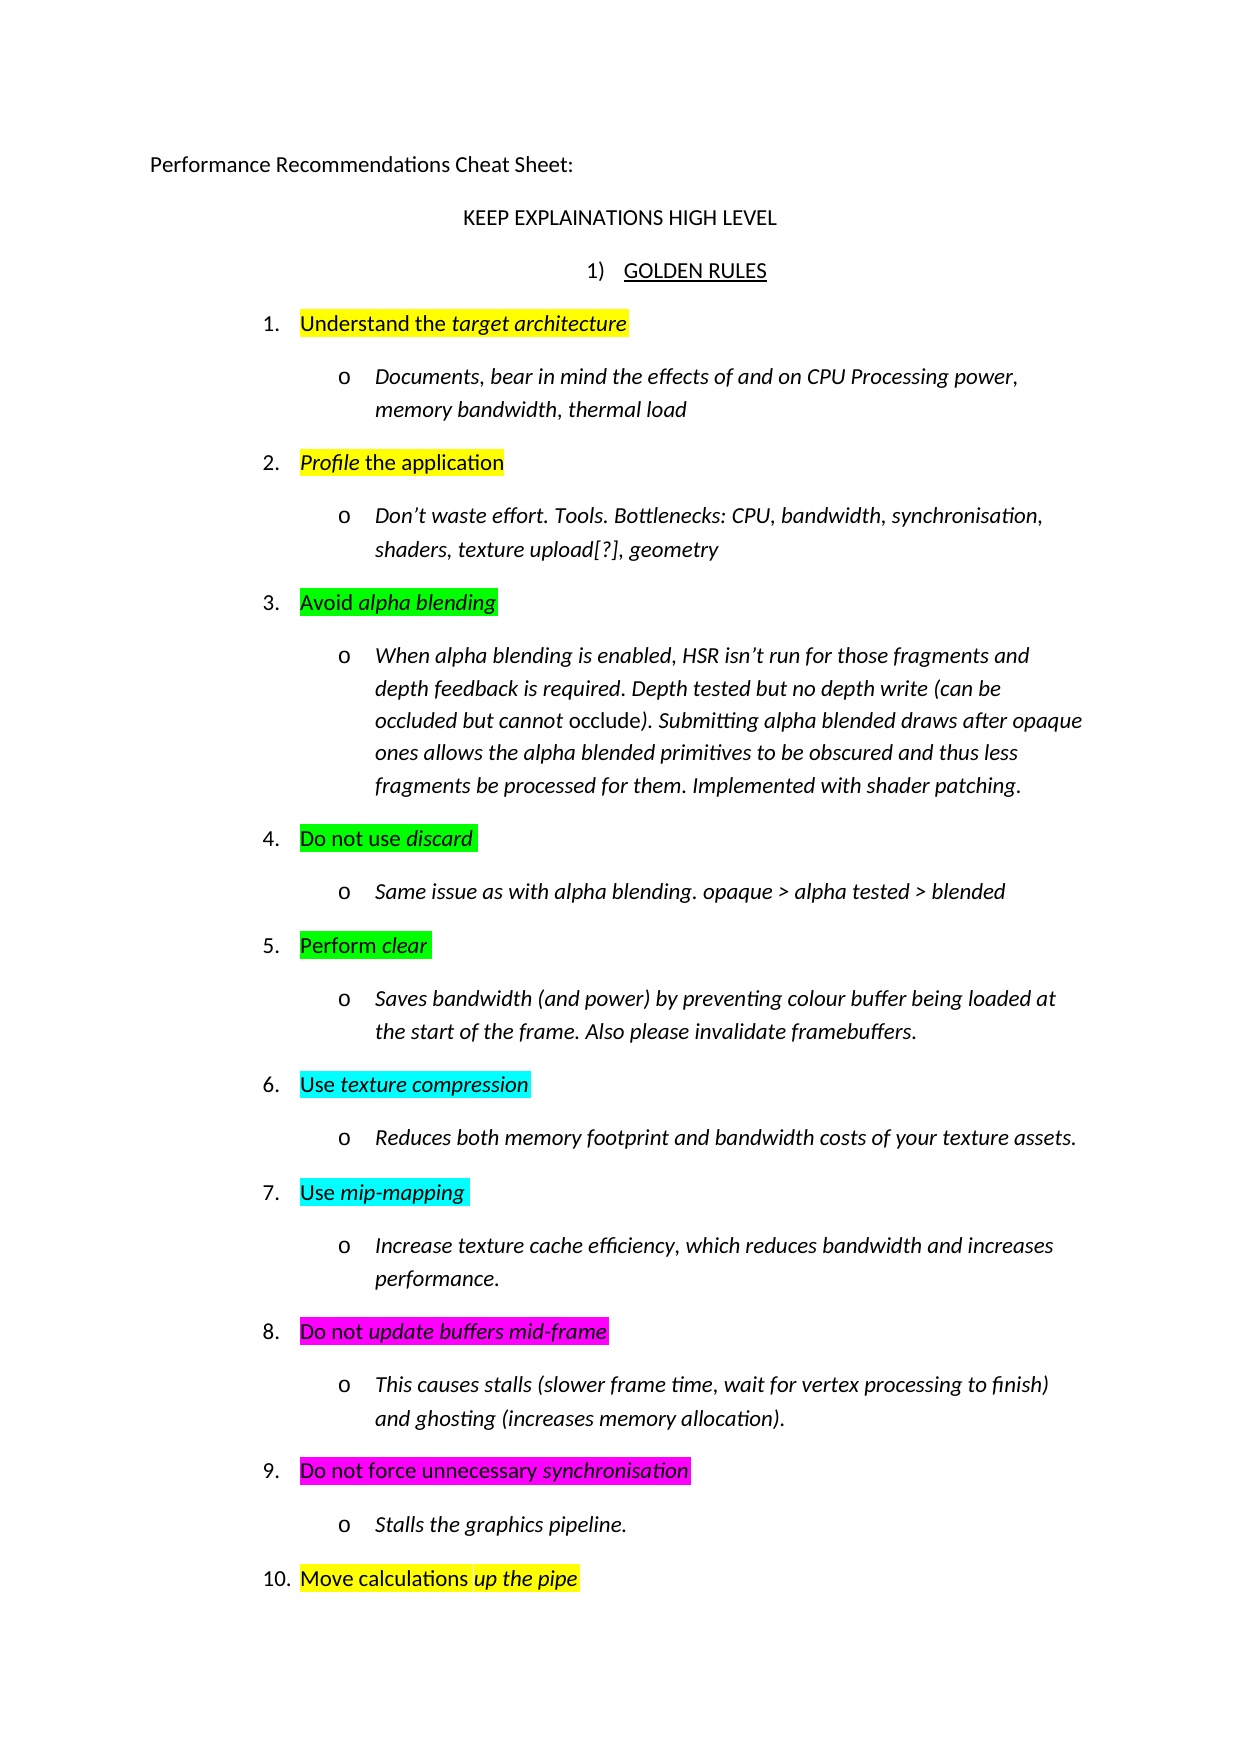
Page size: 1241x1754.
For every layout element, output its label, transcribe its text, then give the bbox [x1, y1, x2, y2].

list This causes stalls (slower frame time, wait for vertex processing to finish) and ghosting (increases memory allocation). [337, 1370, 1090, 1432]
list Reduces both memory footprint and bandwidth costs of your texture assets. [337, 1123, 1090, 1153]
list Saves bandwidth (and power) by preventing colour buffer being loaded at the start of the frame. Also please invalidate framebuffers. [337, 984, 1090, 1046]
list Understand the target architecture [262, 309, 1090, 337]
list Avoid alpha blending [262, 588, 1090, 616]
list Use texture compression [262, 1071, 1090, 1098]
list Perform clear [262, 931, 1090, 959]
list Profile the application [262, 448, 1090, 476]
list Increase texture cache efficiency, which reduces bandwidth and increases performance. [337, 1231, 1090, 1292]
list Same issue as with alpha blending. opaque > alpha tested > blended [337, 877, 1090, 906]
list Stalls the graphics pipeline. [337, 1510, 1090, 1539]
list Do not update buffers mid-frame [262, 1317, 1090, 1345]
list Move calculations up the pipe [262, 1564, 1090, 1592]
list Don’t waste effort. Tools. Bottlenecks: CPU, bandwidth, synchronisation, shaders, texture upload[?], geometry [337, 501, 1090, 563]
list GOLDEN RULES [262, 256, 1090, 284]
list When alpha blending is enabled, HSR isn’t run for those fragments and depth feedback is required. Depth tested but no depth write (can be occluded but cannot occlude). Submitting alpha blended draws after opaque ones allows the alpha blended primitives to be obscured and thus less fragments be processed for them. Implemented with shader patching. [337, 641, 1090, 799]
text Performance Recommendations Cheat Sheet: [150, 150, 1090, 178]
list Documents, bear in mind the effects of and on CPU Processing power, memory bandwidth, thermal load [337, 362, 1090, 423]
list Do not force unnecessary synchronisation [262, 1457, 1090, 1485]
text KEEP EXPLAINATIONS HIGH LEVEL [150, 203, 1090, 231]
list Use mip-mapping [262, 1178, 1090, 1206]
list Do not use discard [262, 824, 1090, 852]
